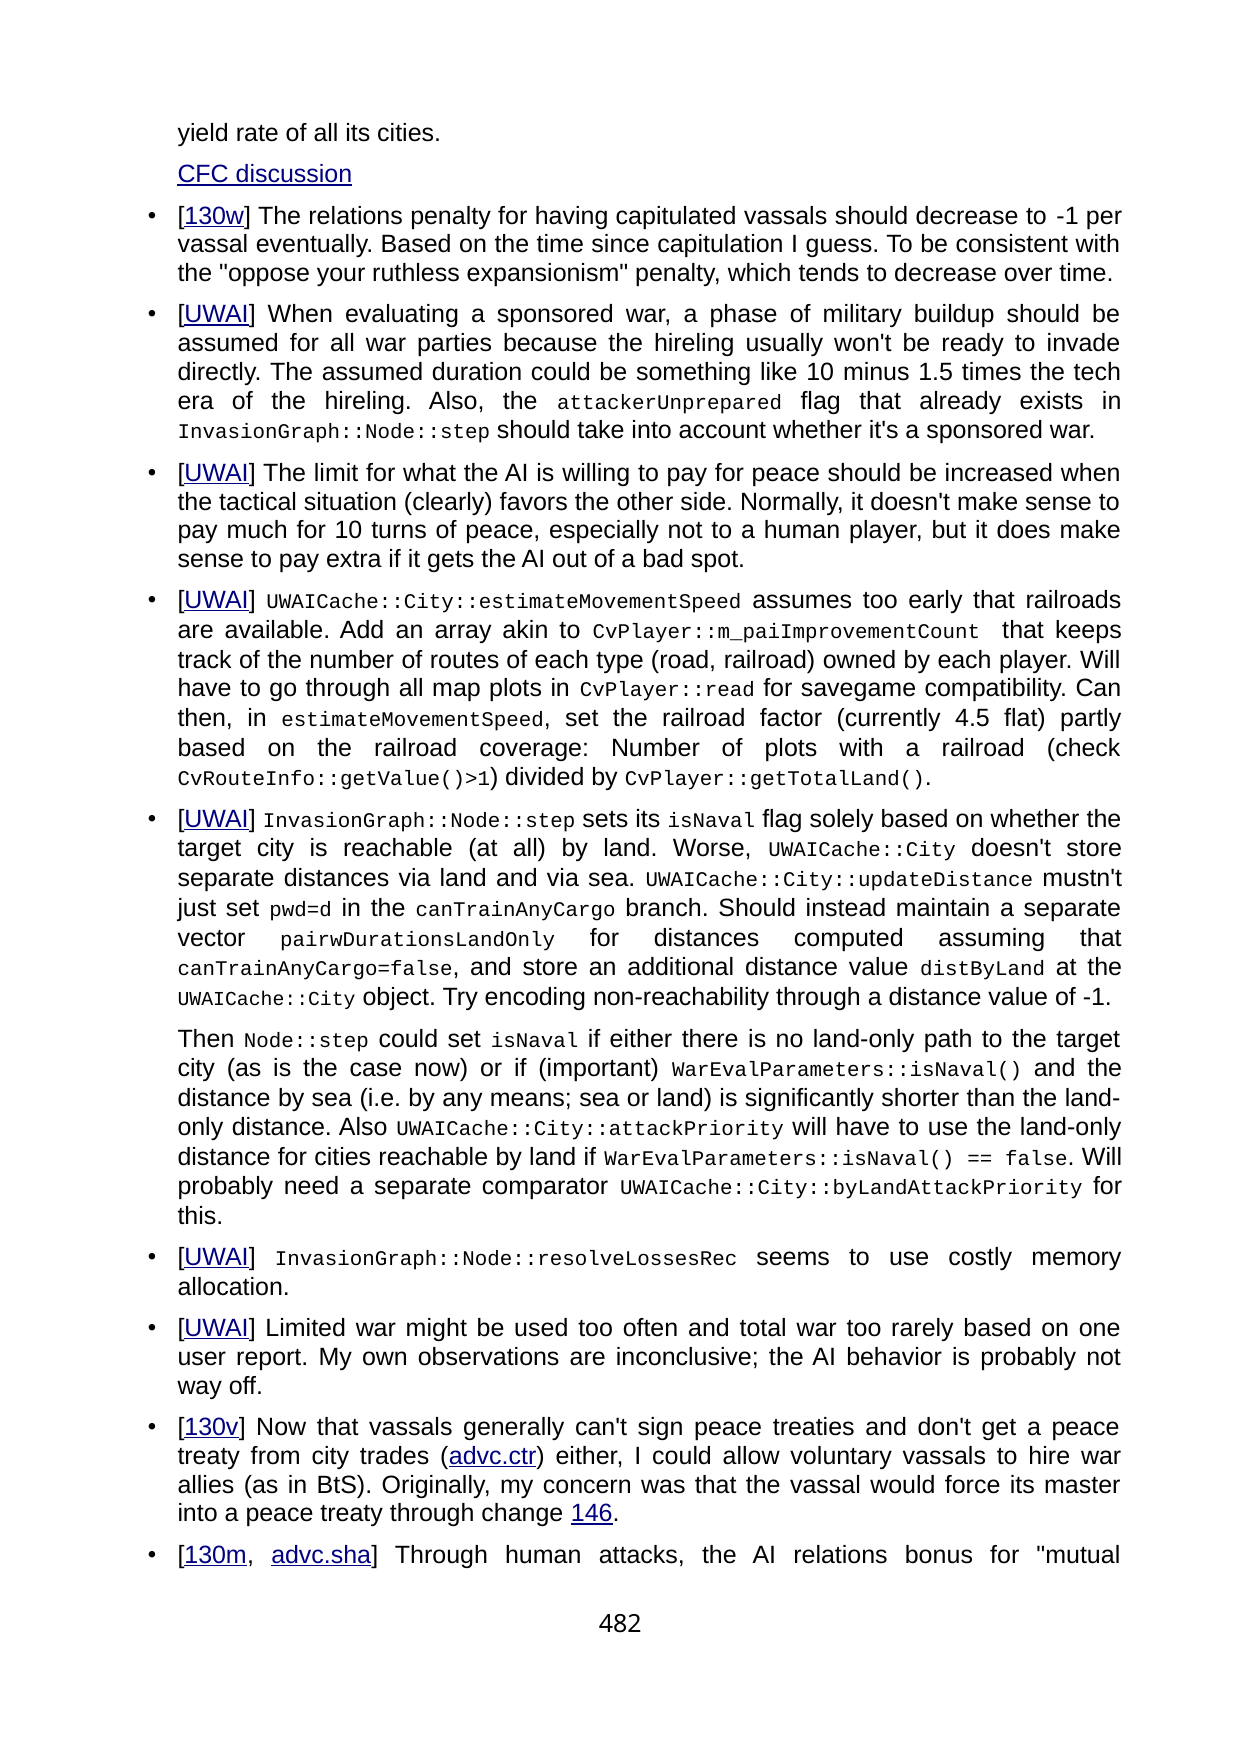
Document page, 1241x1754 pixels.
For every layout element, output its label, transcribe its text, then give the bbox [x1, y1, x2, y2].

list [UWAI] The limit for what the AI is willing to pay for peace should be increased when the tactical situation (clearly) favors the other side. Normally, it doesn't make sense to pay much for 10 turns of peace, especially not to a human player, but it does make sense to pay extra if it gets the AI out of a bad spot. [148, 458, 1122, 573]
list yield rate of all its cities. [148, 118, 1122, 147]
list [130m, advc.sha] Through human attacks, the AI relations bonus for "mutual [148, 1539, 1122, 1568]
list [UWAI] InvasionGraph::Node::step sets its isNaval flag solely based on whether the target city is reachable (at all) by land. Worse, UWAICache::City doesn't store separate distances via land and via sea. UWAICache::City::updateDistance mustn't just set pwd=d in the canTrainAnyCargo branch. Should instead maintain a separate vector pairwDurationsLandOnly for distances computed assuming that canTrainAnyCargo=false, and store an additional distance value distByLand at the UWAICache::City object. Try encoding non-reachability through a distance value of -1. [148, 804, 1122, 1011]
list CFC discussion [148, 159, 1122, 188]
list Then Node::step could set isNaval if either there is no land-only path to the target city (as is the case now) or if (important) WarEvalParameters::isNaval() and the distance by sea (i.e. by any means; sea or land) is significantly shorter than the land-only distance. Also UWAICache::City::attackPriority will have to use the land-only distance for cities reachable by land if WarEvalParameters::isNaval() == false. Will probably need a separate comparator UWAICache::City::byLandAttackPriority for this. [148, 1024, 1122, 1230]
list [130w] The relations penalty for having capitulated vassals should decrease to ‑1 per vassal eventually. Based on the time since capitulation I guess. To be consistent with the "oppose your ruthless expansionism" penalty, which tends to decrease over time. [148, 201, 1122, 287]
list [UWAI] UWAICache::City::estimateMovementSpeed assumes too early that railroads are available. Add an array akin to CvPlayer::m_paiImprovementCount that keeps track of the number of routes of each type (road, railroad) owned by each player. Will have to go through all map plots in CvPlayer::read for savegame compatibility. Can then, in estimateMovementSpeed, set the railroad factor (currently 4.5 flat) partly based on the railroad coverage: Number of plots with a railroad (check CvRouteInfo::getValue()>1) divided by CvPlayer::getTotalLand(). [148, 585, 1122, 791]
list [UWAI] InvasionGraph::Node::resolveLossesRec seems to use costly memory allocation. [148, 1242, 1122, 1301]
list [UWAI] When evaluating a sponsored war, a phase of military buildup should be assumed for all war parties because the hireling usually won't be ready to invade directly. The assumed duration could be something like 10 minus 1.5 times the tech era of the hireling. Also, the attackerUnprepared flag that already exists in InvasionGraph::Node::step should take into account whether it's a sponsored war. [148, 299, 1122, 445]
list [130v] Now that vassals generally can't sign peace treaties and don't get a peace treaty from city trades (advc.ctr) either, I could allow voluntary vassals to hire war allies (as in BtS). Originally, my concern was that the vassal would force its master into a peace treaty through change 146. [148, 1412, 1122, 1527]
list [UWAI] Limited war might be used too often and total war too rarely based on one user report. My own observations are inconclusive; the AI behavior is probably not way off. [148, 1313, 1122, 1399]
